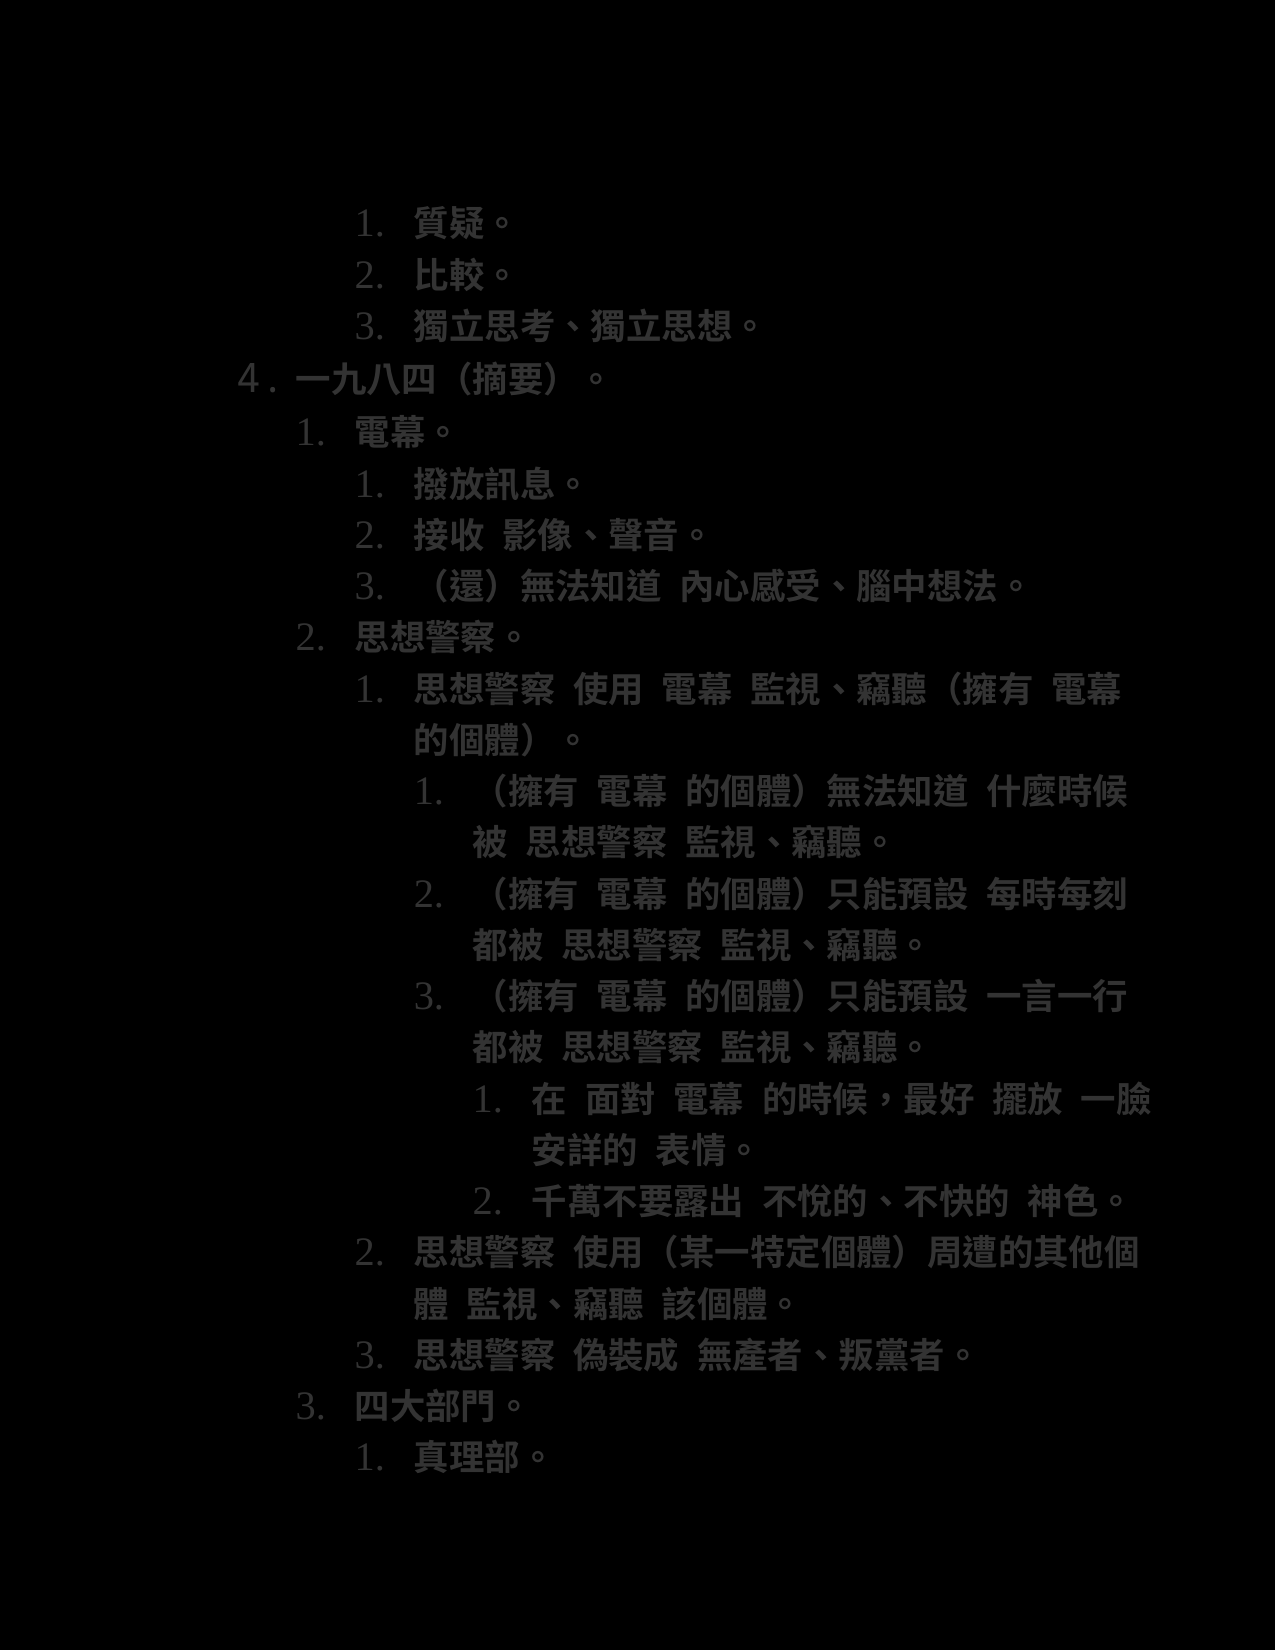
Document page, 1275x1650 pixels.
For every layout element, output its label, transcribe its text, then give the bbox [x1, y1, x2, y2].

list 思想警察。 [295, 610, 1157, 661]
list 撥放訊息。 [354, 456, 1157, 507]
list 四大部門。 [295, 1378, 1157, 1430]
list 獨立思考、獨立思想。 [354, 298, 1157, 349]
list 電幕。 [295, 405, 1157, 456]
list 思想警察 使用 電幕 監視、竊聽（擁有 電幕 的個體）。 [354, 661, 1157, 763]
list 思想警察 使用（某一特定個體）周遭的其他個體 監視、竊聽 該個體。 [354, 1225, 1157, 1327]
list 一九八四（摘要）。 [236, 349, 1157, 405]
list 千萬不要露出 不悅的、不快的 神色。 [472, 1173, 1157, 1225]
list （擁有 電幕 的個體）只能預設 一言一行 都被 思想警察 監視、竊聽。 [413, 968, 1157, 1071]
list （擁有 電幕 的個體）無法知道 什麼時候 被 思想警察 監視、竊聽。 [413, 763, 1157, 866]
list 真理部。 [354, 1430, 1157, 1481]
list 接收 影像、聲音。 [354, 507, 1157, 558]
list （擁有 電幕 的個體）只能預設 每時每刻 都被 思想警察 監視、竊聽。 [413, 866, 1157, 968]
list 思想警察 偽裝成 無產者、叛黨者。 [354, 1327, 1157, 1378]
list 在 面對 電幕 的時候，最好 擺放 一臉安詳的 表情。 [472, 1071, 1157, 1173]
list 比較。 [354, 247, 1157, 298]
list （還）無法知道 內心感受、腦中想法。 [354, 558, 1157, 610]
list 質疑。 [354, 196, 1157, 247]
